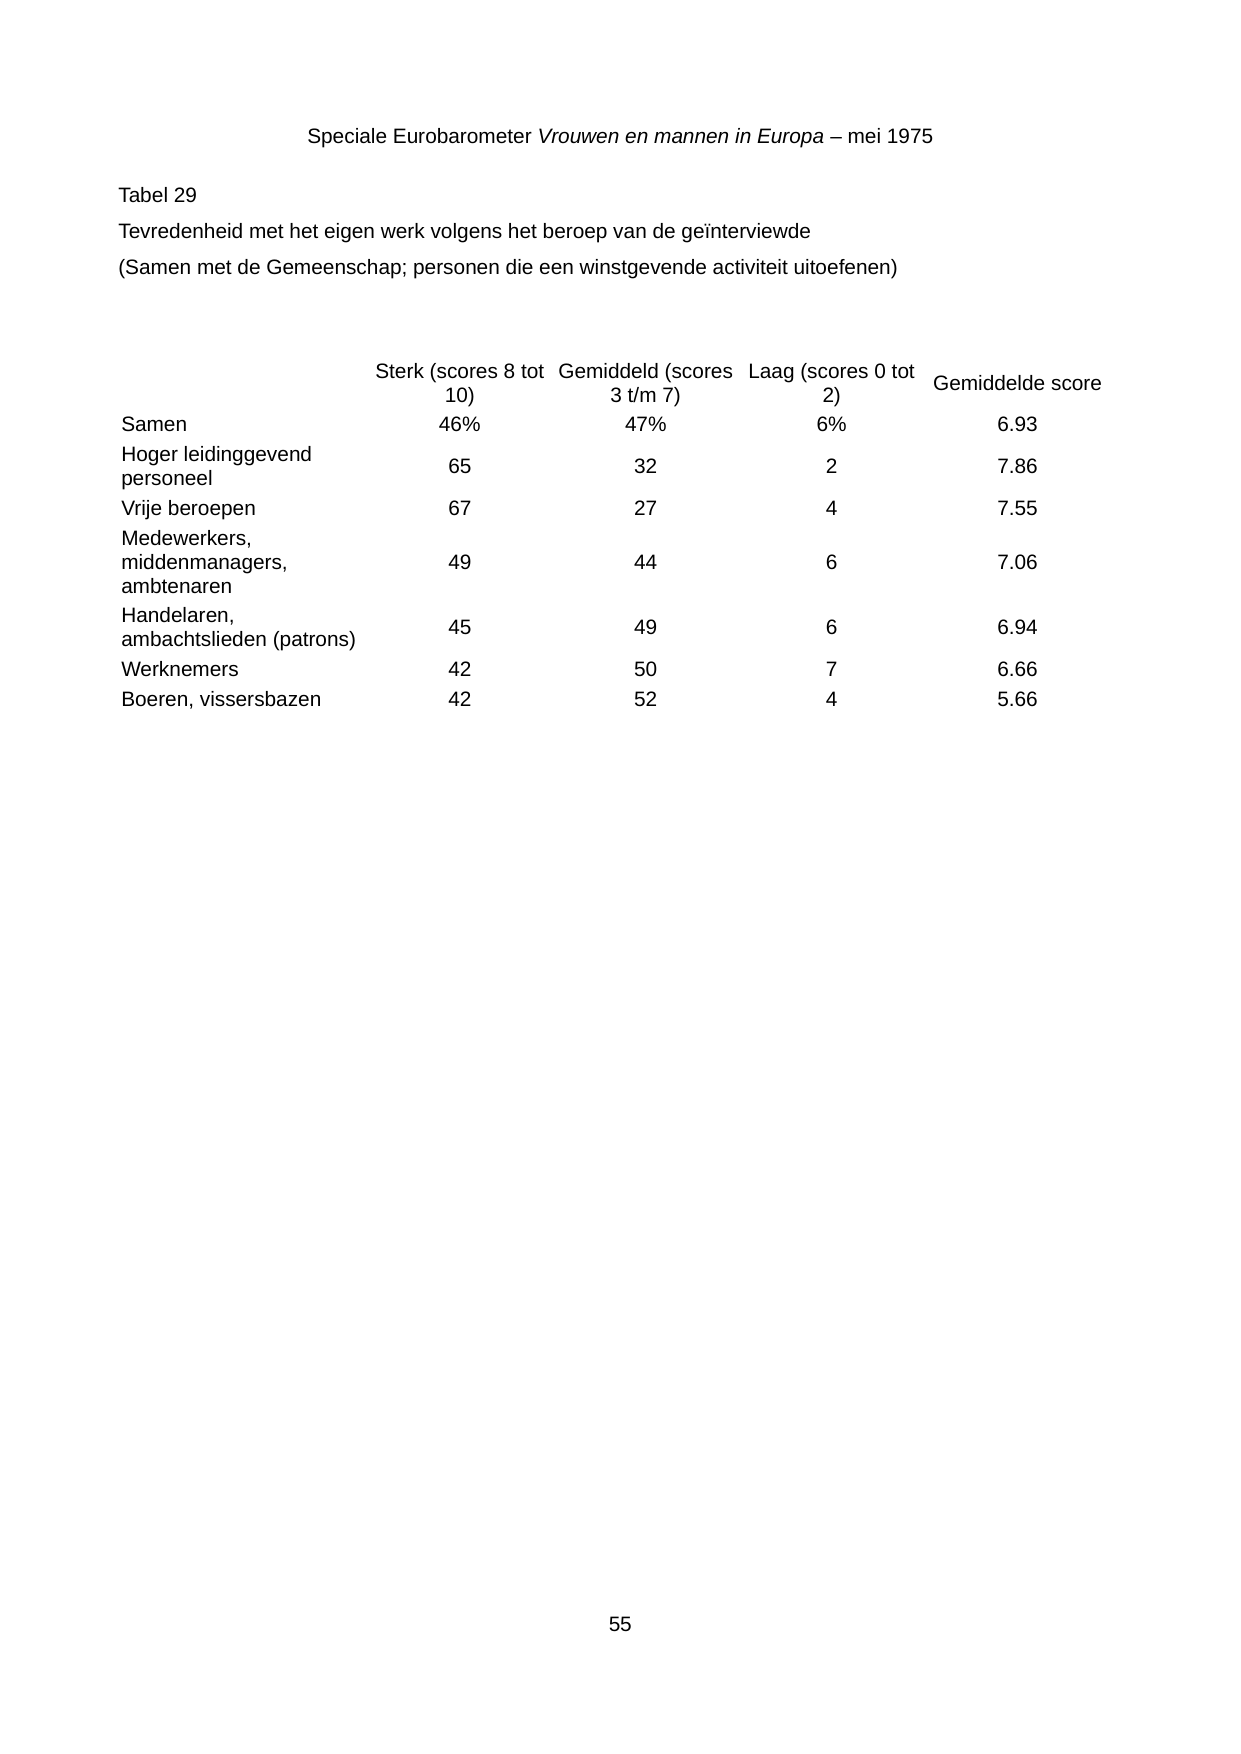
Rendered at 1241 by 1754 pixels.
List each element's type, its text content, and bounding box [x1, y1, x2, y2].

table_cell Samen [118, 409, 367, 439]
table_header Gemiddeld (scores 3 t/m 7) [553, 356, 738, 409]
table_cell Vrije beroepen [118, 493, 367, 523]
table_header [118, 356, 367, 409]
table_cell 7,06 [924, 523, 1110, 600]
table_cell 4 [739, 684, 924, 714]
table_cell 44 [553, 523, 738, 600]
table_cell Werknemers [118, 654, 367, 684]
table_cell 42 [367, 684, 552, 714]
table_cell 6,94 [924, 600, 1110, 654]
table_cell 6,66 [924, 654, 1110, 684]
table_cell 5,66 [924, 684, 1110, 714]
table_cell 2 [739, 439, 924, 493]
table_cell 7 [739, 654, 924, 684]
table_cell 49 [553, 600, 738, 654]
table_header Gemiddelde score [924, 356, 1110, 409]
table_cell 6,93 [924, 409, 1110, 439]
table_cell 49 [367, 523, 552, 600]
table_cell 4 [739, 493, 924, 523]
table_cell 27 [553, 493, 738, 523]
text Tabel 29 [118, 183, 1122, 207]
table_cell 7,55 [924, 493, 1110, 523]
table_cell Hoger leidinggevend personeel [118, 439, 367, 493]
table_header Laag (scores 0 tot 2) [739, 356, 924, 409]
table_cell Medewerkers, middenmanagers, ambtenaren [118, 523, 367, 600]
table_cell 6 [739, 600, 924, 654]
table_cell 52 [553, 684, 738, 714]
table_cell 67 [367, 493, 552, 523]
table_cell 46% [367, 409, 552, 439]
table_cell 50 [553, 654, 738, 684]
table_cell 32 [553, 439, 738, 493]
text Tevredenheid met het eigen werk volgens het beroep van de geïnterviewde [118, 219, 1122, 243]
table_cell 6 [739, 523, 924, 600]
table_cell 7,86 [924, 439, 1110, 493]
table_cell 6% [739, 409, 924, 439]
table_cell 65 [367, 439, 552, 493]
table_cell Handelaren, ambachtslieden (patrons) [118, 600, 367, 654]
table_cell 47% [553, 409, 738, 439]
table_cell 42 [367, 654, 552, 684]
text (Samen met de Gemeenschap; personen die een winstgevende activiteit uitoefenen) [118, 254, 1122, 278]
table_cell Boeren, vissersbazen [118, 684, 367, 714]
table_cell 45 [367, 600, 552, 654]
table_header Sterk (scores 8 tot 10) [367, 356, 552, 409]
